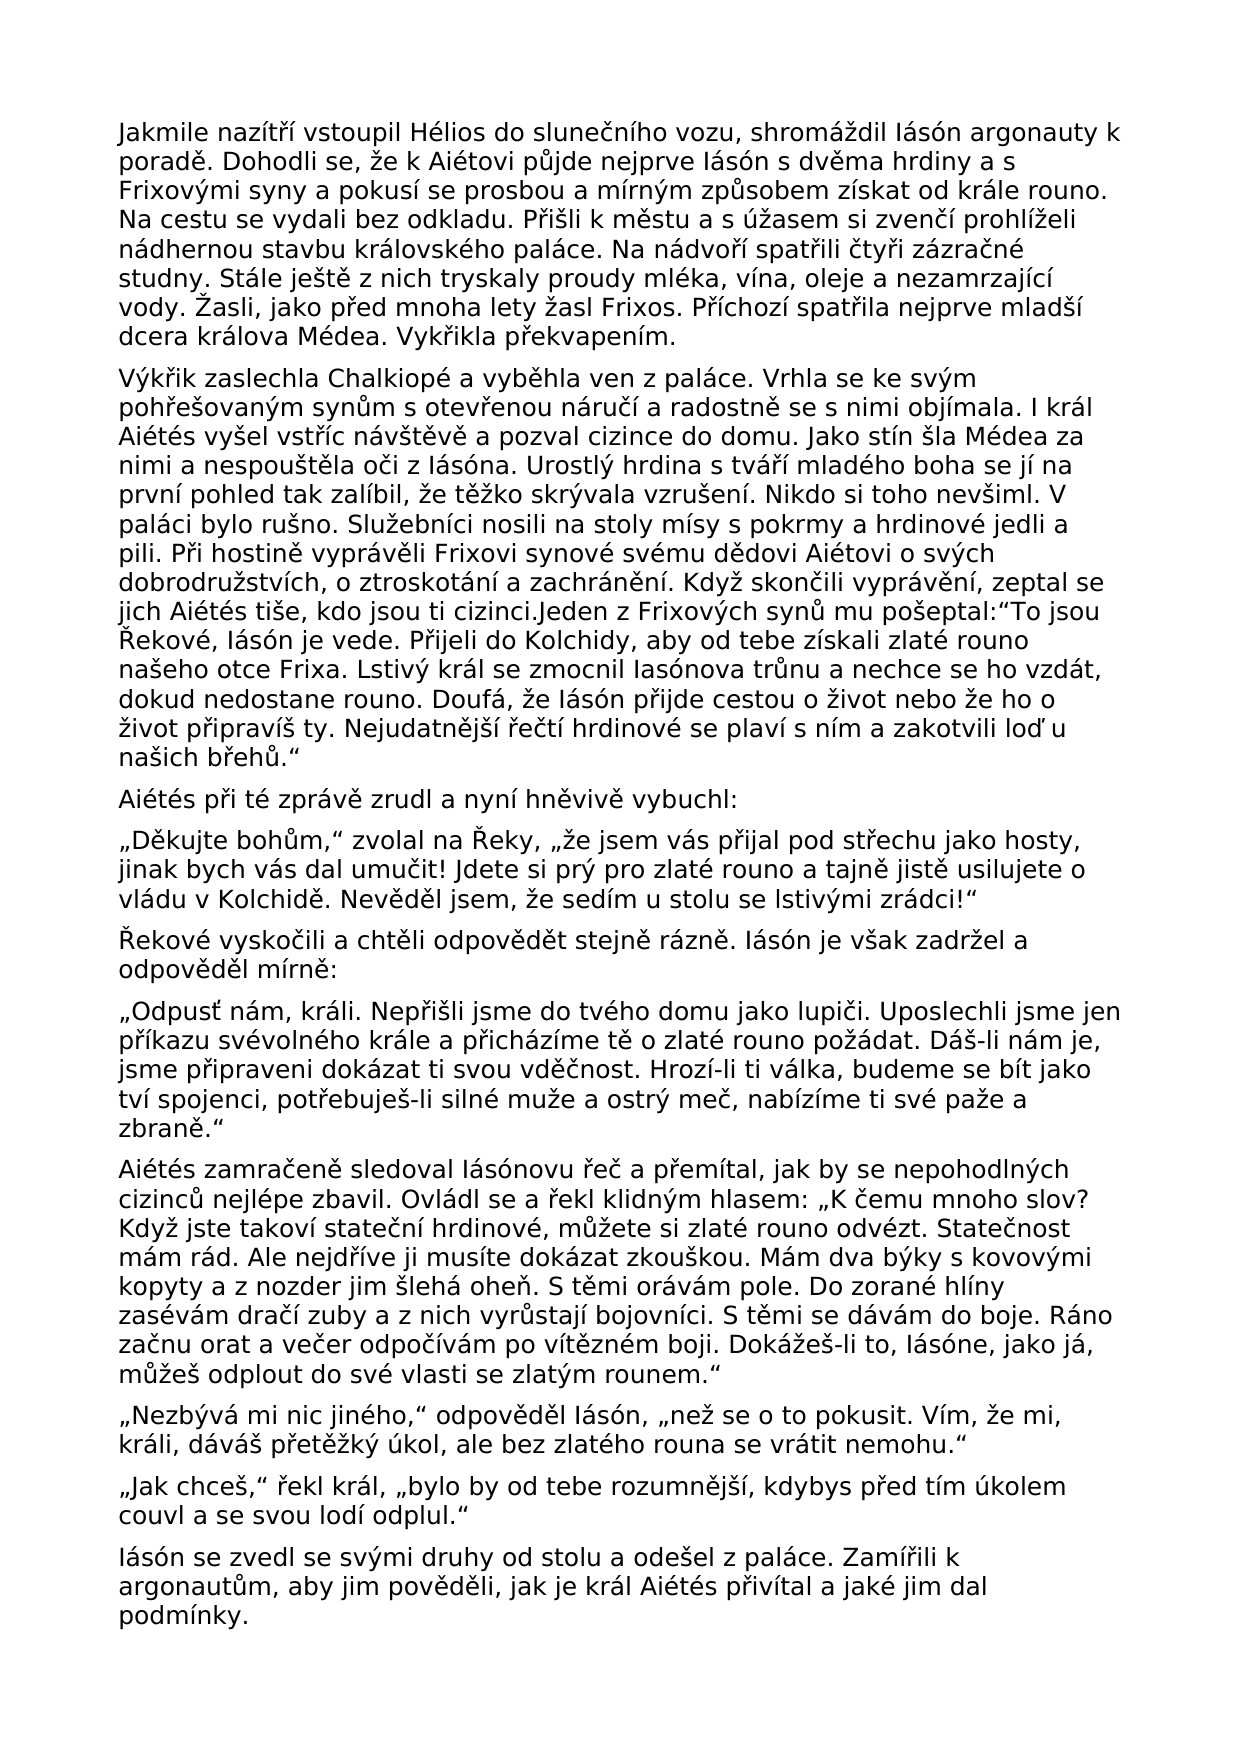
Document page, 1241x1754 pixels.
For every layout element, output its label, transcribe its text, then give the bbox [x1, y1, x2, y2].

text Řekové vyskočili a chtěli odpovědět stejně rázně. Iásón je však zadržel a odpověděl mírně: [118, 926, 1122, 985]
text Iásón se zvedl se svými druhy od stolu a odešel z paláce. Zamířili k argonautům, aby jim pověděli, jak je král Aiétés přivítal a jaké jim dal podmínky. [118, 1543, 1122, 1631]
text Jakmile nazítří vstoupil Hélios do slunečního vozu, shromáždil Iásón argonauty k poradě. Dohodli se, že k Aiétovi půjde nejprve Iásón s dvěma hrdiny a s Frixovými syny a pokusí se prosbou a mírným způsobem získat od krále rouno. Na cestu se vydali bez odkladu. Přišli k městu a s úžasem si zvenčí prohlíželi nádhernou stavbu královského paláce. Na nádvoří spatřili čtyři zázračné studny. Stále ještě z nich tryskaly proudy mléka, vína, oleje a nezamrzající vody. Žasli, jako před mnoha lety žasl Frixos. Příchozí spatřila nejprve mladší dcera králova Médea. Vykřikla překvapením. [118, 118, 1122, 351]
text „Jak chceš,“ řekl král, „bylo by od tebe rozumnější, kdybys před tím úkolem couvl a se svou lodí odplul.“ [118, 1472, 1122, 1531]
text Aiétés při té zprávě zrudl a nyní hněvivě vybuchl: [118, 785, 1122, 814]
text „Děkujte bohům,“ zvolal na Řeky, „že jsem vás přijal pod střechu jako hosty, jinak bych vás dal umučit! Jdete si prý pro zlaté rouno a tajně jistě usilujete o vládu v Kolchidě. Nevěděl jsem, že sedím u stolu se lstivými zrádci!“ [118, 826, 1122, 914]
text „Nezbývá mi nic jiného,“ odpověděl Iásón, „než se o to pokusit. Vím, že mi, králi, dáváš přetěžký úkol, ale bez zlatého rouna se vrátit nemohu.“ [118, 1401, 1122, 1460]
text „Odpusť nám, králi. Nepřišli jsme do tvého domu jako lupiči. Uposlechli jsme jen příkazu svévolného krále a přicházíme tě o zlaté rouno požádat. Dáš-li nám je, jsme připraveni dokázat ti svou vděčnost. Hrozí-li ti válka, budeme se bít jako tví spojenci, potřebuješ-li silné muže a ostrý meč, nabízíme ti své paže a zbraně.“ [118, 997, 1122, 1143]
text Výkřik zaslechla Chalkiopé a vyběhla ven z paláce. Vrhla se ke svým pohřešovaným synům s otevřenou náručí a radostně se s nimi objímala. I král Aiétés vyšel vstříc návštěvě a pozval cizince do domu. Jako stín šla Médea za nimi a nespouštěla oči z Iásóna. Urostlý hrdina s tváří mladého boha se jí na první pohled tak zalíbil, že těžko skrývala vzrušení. Nikdo si toho nevšiml. V paláci bylo rušno. Služebníci nosili na stoly mísy s pokrmy a hrdinové jedli a pili. Při hostině vyprávěli Frixovi synové svému dědovi Aiétovi o svých dobrodružstvích, o ztroskotání a zachránění. Když skončili vyprávění, zeptal se jich Aiétés tiše, kdo jsou ti cizinci.Jeden z Frixových synů mu pošeptal:“To jsou Řekové, Iásón je vede. Přijeli do Kolchidy, aby od tebe získali zlaté rouno našeho otce Frixa. Lstivý král se zmocnil Iasónova trůnu a nechce se ho vzdát, dokud nedostane rouno. Doufá, že Iásón přijde cestou o život nebo že ho o život připravíš ty. Nejudatnější řečtí hrdinové se plaví s ním a zakotvili loď u našich břehů.“ [118, 364, 1122, 772]
text Aiétés zamračeně sledoval Iásónovu řeč a přemítal, jak by se nepohodlných cizinců nejlépe zbavil. Ovládl se a řekl klidným hlasem: „K čemu mnoho slov? Když jste takoví stateční hrdinové, můžete si zlaté rouno odvézt. Statečnost mám rád. Ale nejdříve ji musíte dokázat zkouškou. Mám dva býky s kovovými kopyty a z nozder jim šlehá oheň. S těmi orávám pole. Do zorané hlíny zasévám dračí zuby a z nich vyrůstají bojovníci. S těmi se dávám do boje. Ráno začnu orat a večer odpočívám po vítězném boji. Dokážeš-li to, Iásóne, jako já, můžeš odplout do své vlasti se zlatým rounem.“ [118, 1156, 1122, 1389]
